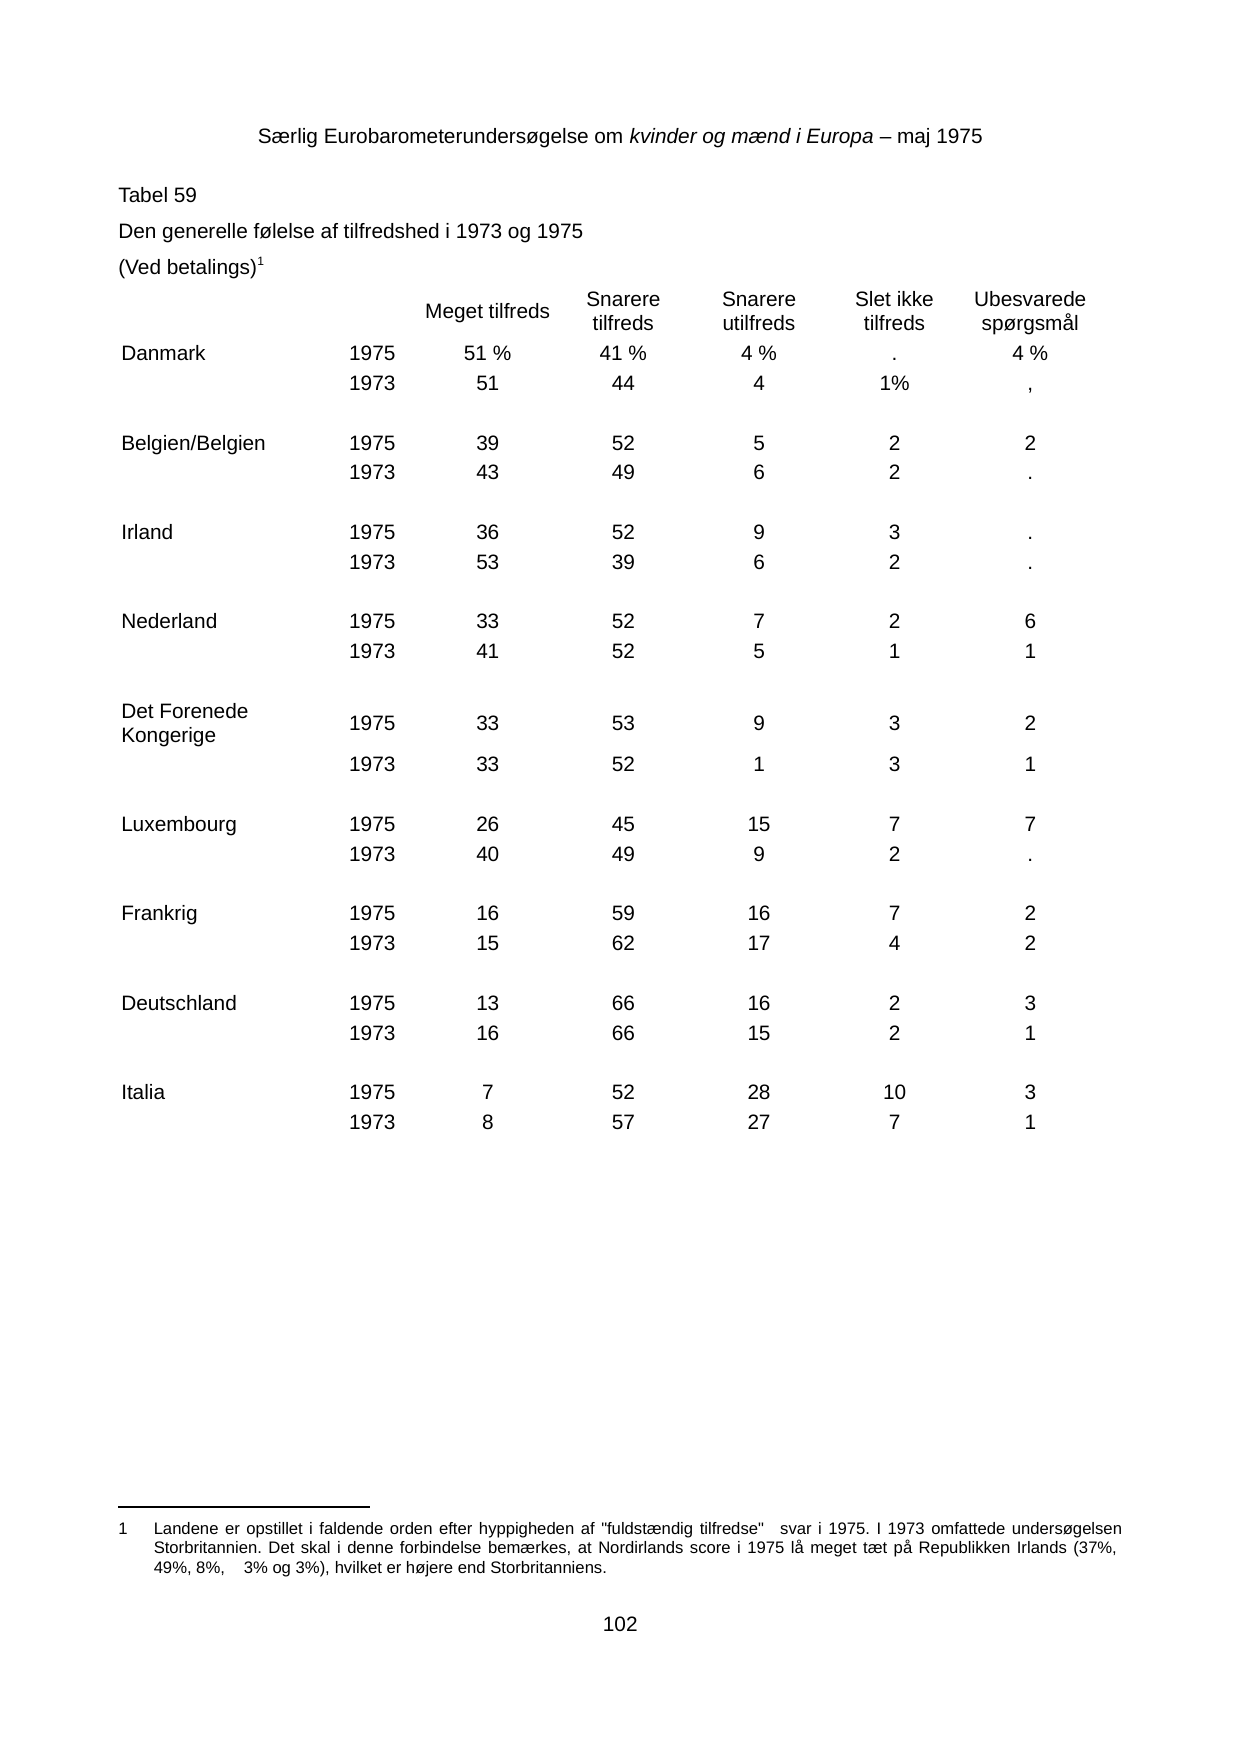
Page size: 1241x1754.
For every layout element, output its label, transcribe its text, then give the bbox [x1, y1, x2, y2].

table_cell 6 [691, 547, 827, 576]
table_cell 52 [555, 749, 691, 779]
table_cell 13 [420, 988, 555, 1017]
table_cell [691, 869, 827, 898]
table_cell Danmark [118, 338, 324, 368]
table_cell 7 [691, 606, 827, 636]
table_cell 36 [420, 517, 555, 547]
table_cell [118, 487, 324, 517]
table_cell 2 [827, 1018, 962, 1047]
table_cell 39 [555, 547, 691, 576]
table_cell [324, 869, 420, 898]
table_cell 1973 [324, 457, 420, 487]
table_cell 1 [691, 749, 827, 779]
table_header Snarere utilfreds [691, 284, 827, 338]
table_cell 2 [827, 547, 962, 576]
table_cell 7 [420, 1077, 555, 1107]
table_cell 1 [962, 636, 1098, 666]
table_cell 7 [827, 809, 962, 839]
table_cell 1973 [324, 1107, 420, 1137]
table_cell [118, 666, 324, 696]
table_cell 41 [420, 636, 555, 666]
table_cell 6 [962, 606, 1098, 636]
table_cell 3 [827, 749, 962, 779]
table_cell 15 [691, 809, 827, 839]
table_cell 1 [962, 749, 1098, 779]
table_cell [555, 666, 691, 696]
table_cell 33 [420, 606, 555, 636]
table_cell 16 [691, 988, 827, 1017]
table_cell 49 [555, 457, 691, 487]
table_cell 3 [827, 696, 962, 749]
table_cell [118, 1107, 324, 1137]
table_cell 59 [555, 898, 691, 928]
table_cell [962, 1047, 1098, 1077]
table_cell 52 [555, 636, 691, 666]
table_cell 7 [827, 898, 962, 928]
table_cell 62 [555, 928, 691, 958]
table_cell 2 [827, 428, 962, 457]
table_header [118, 284, 324, 338]
table_header Slet ikke tilfreds [827, 284, 962, 338]
table_cell 39 [420, 428, 555, 457]
table_header Meget tilfreds [420, 284, 555, 338]
table_cell [420, 576, 555, 606]
table_cell [324, 958, 420, 988]
table_cell 33 [420, 749, 555, 779]
table_cell Luxembourg [118, 809, 324, 839]
table_cell 4 % [962, 338, 1098, 368]
table_cell [420, 869, 555, 898]
table_cell Deutschland [118, 988, 324, 1017]
table_cell 2 [827, 457, 962, 487]
table_cell [420, 666, 555, 696]
table_cell 41 % [555, 338, 691, 368]
table_cell [324, 398, 420, 427]
table_cell 1973 [324, 368, 420, 398]
table_cell [691, 398, 827, 427]
table_cell [420, 779, 555, 809]
table_cell [118, 1047, 324, 1077]
table_cell 27 [691, 1107, 827, 1137]
table_cell 52 [555, 1077, 691, 1107]
table_cell [324, 1047, 420, 1077]
text Tabel 59 [118, 183, 1122, 207]
table_cell [118, 749, 324, 779]
table_cell [555, 576, 691, 606]
table_cell Frankrig [118, 898, 324, 928]
table_cell 45 [555, 809, 691, 839]
table_cell 1973 [324, 547, 420, 576]
table_cell [324, 487, 420, 517]
table_cell 7 [827, 1107, 962, 1137]
table_header Ubesvarede spørgsmål [962, 284, 1098, 338]
table_cell [827, 487, 962, 517]
table_cell 3 [962, 1077, 1098, 1107]
table_cell 16 [420, 1018, 555, 1047]
table_cell 15 [691, 1018, 827, 1047]
table_cell [118, 779, 324, 809]
table_cell [962, 576, 1098, 606]
table_cell 43 [420, 457, 555, 487]
table_cell [962, 958, 1098, 988]
table_cell . [962, 839, 1098, 868]
table_cell 1973 [324, 1018, 420, 1047]
table_cell [555, 1047, 691, 1077]
table_cell [118, 958, 324, 988]
table_cell . [962, 517, 1098, 547]
table_cell [324, 779, 420, 809]
table_cell 2 [962, 928, 1098, 958]
table_cell [555, 398, 691, 427]
table_cell 1975 [324, 696, 420, 749]
table_cell 1973 [324, 839, 420, 868]
table_cell 28 [691, 1077, 827, 1107]
table_cell 2 [962, 898, 1098, 928]
table_cell [962, 779, 1098, 809]
table_cell 10 [827, 1077, 962, 1107]
table_cell . [962, 457, 1098, 487]
table_cell 53 [420, 547, 555, 576]
table_cell 1975 [324, 428, 420, 457]
table_cell [962, 666, 1098, 696]
table_cell 4 [827, 928, 962, 958]
table_cell 1% [827, 368, 962, 398]
table_cell 5 [691, 428, 827, 457]
table_cell [827, 666, 962, 696]
table_cell 5 [691, 636, 827, 666]
table_cell 40 [420, 839, 555, 868]
table_cell [827, 869, 962, 898]
table_cell [118, 457, 324, 487]
table_cell [691, 666, 827, 696]
table_cell 2 [827, 988, 962, 1017]
table_cell 3 [827, 517, 962, 547]
table_cell 2 [962, 696, 1098, 749]
table_cell [827, 1047, 962, 1077]
table_cell 16 [420, 898, 555, 928]
table_cell 52 [555, 428, 691, 457]
table_cell 1973 [324, 928, 420, 958]
table_cell 1 [827, 636, 962, 666]
table_cell [691, 576, 827, 606]
table_cell [118, 368, 324, 398]
table_cell [691, 958, 827, 988]
table_cell 44 [555, 368, 691, 398]
table_cell [691, 1047, 827, 1077]
table_cell 1973 [324, 749, 420, 779]
table_cell 57 [555, 1107, 691, 1137]
table_header [324, 284, 420, 338]
text Den generelle følelse af tilfredshed i 1973 og 1975 [118, 219, 1122, 243]
table_cell [962, 869, 1098, 898]
table_cell [420, 487, 555, 517]
table_cell . [962, 547, 1098, 576]
table_cell [555, 487, 691, 517]
table_cell Italia [118, 1077, 324, 1107]
table_cell 1975 [324, 338, 420, 368]
table_cell 1975 [324, 1077, 420, 1107]
table_cell 9 [691, 696, 827, 749]
table_cell [691, 779, 827, 809]
table_cell [118, 547, 324, 576]
table_cell 52 [555, 517, 691, 547]
table_cell 52 [555, 606, 691, 636]
table_cell 4 [691, 368, 827, 398]
table_cell 1975 [324, 898, 420, 928]
table_cell 15 [420, 928, 555, 958]
table_cell , [962, 368, 1098, 398]
table_cell 6 [691, 457, 827, 487]
table_cell 2 [827, 606, 962, 636]
table_cell 66 [555, 1018, 691, 1047]
table_cell 16 [691, 898, 827, 928]
table_cell 51 % [420, 338, 555, 368]
table_cell 17 [691, 928, 827, 958]
table_cell [962, 487, 1098, 517]
table_cell [420, 958, 555, 988]
table_cell 1 [962, 1018, 1098, 1047]
table_cell 49 [555, 839, 691, 868]
table_cell [827, 398, 962, 427]
table_cell [118, 398, 324, 427]
table_cell 2 [827, 839, 962, 868]
table_cell Det Forenede Kongerige [118, 696, 324, 749]
table_cell [827, 576, 962, 606]
table_cell [962, 398, 1098, 427]
table_cell Belgien/Belgien [118, 428, 324, 457]
table_cell 1973 [324, 636, 420, 666]
table_cell 53 [555, 696, 691, 749]
table_cell 1975 [324, 517, 420, 547]
table_cell [324, 576, 420, 606]
table_cell [118, 576, 324, 606]
table_cell 33 [420, 696, 555, 749]
table_cell 1975 [324, 809, 420, 839]
table_cell 1 [962, 1107, 1098, 1137]
table_cell [420, 1047, 555, 1077]
table_cell [691, 487, 827, 517]
table_cell 9 [691, 517, 827, 547]
table_cell 1975 [324, 988, 420, 1017]
table_cell 3 [962, 988, 1098, 1017]
table_cell [118, 1018, 324, 1047]
table_cell [555, 779, 691, 809]
text Landene er opstillet i faldende orden efter hyppigheden af "fuldstændig tilfredse" svar i 1975. I 1973 omfattede undersøgelsen Storbritannien. Det skal i denne forbindelse bemærkes, at Nordirlands score i 1975 lå meget tæt på Republikken Irlands (37%, 49%, 8%, 3% og 3%), hvilket er højere end Storbritanniens. [118, 1519, 1122, 1577]
table_cell 26 [420, 809, 555, 839]
table_cell 9 [691, 839, 827, 868]
table_cell [827, 958, 962, 988]
table_cell [827, 779, 962, 809]
table_cell [118, 839, 324, 868]
table_cell 8 [420, 1107, 555, 1137]
table_cell 7 [962, 809, 1098, 839]
table_cell [118, 869, 324, 898]
table_cell 1975 [324, 606, 420, 636]
table_cell 2 [962, 428, 1098, 457]
table_cell Nederland [118, 606, 324, 636]
table_cell 51 [420, 368, 555, 398]
table_cell Irland [118, 517, 324, 547]
table_cell [555, 958, 691, 988]
table_header Snarere tilfreds [555, 284, 691, 338]
table_cell [118, 636, 324, 666]
table_cell [118, 928, 324, 958]
table_cell [555, 869, 691, 898]
table_cell . [827, 338, 962, 368]
table_cell 4 % [691, 338, 827, 368]
table_cell [324, 666, 420, 696]
text (Ved betalings) [118, 254, 1122, 278]
table_cell [420, 398, 555, 427]
table_cell 66 [555, 988, 691, 1017]
